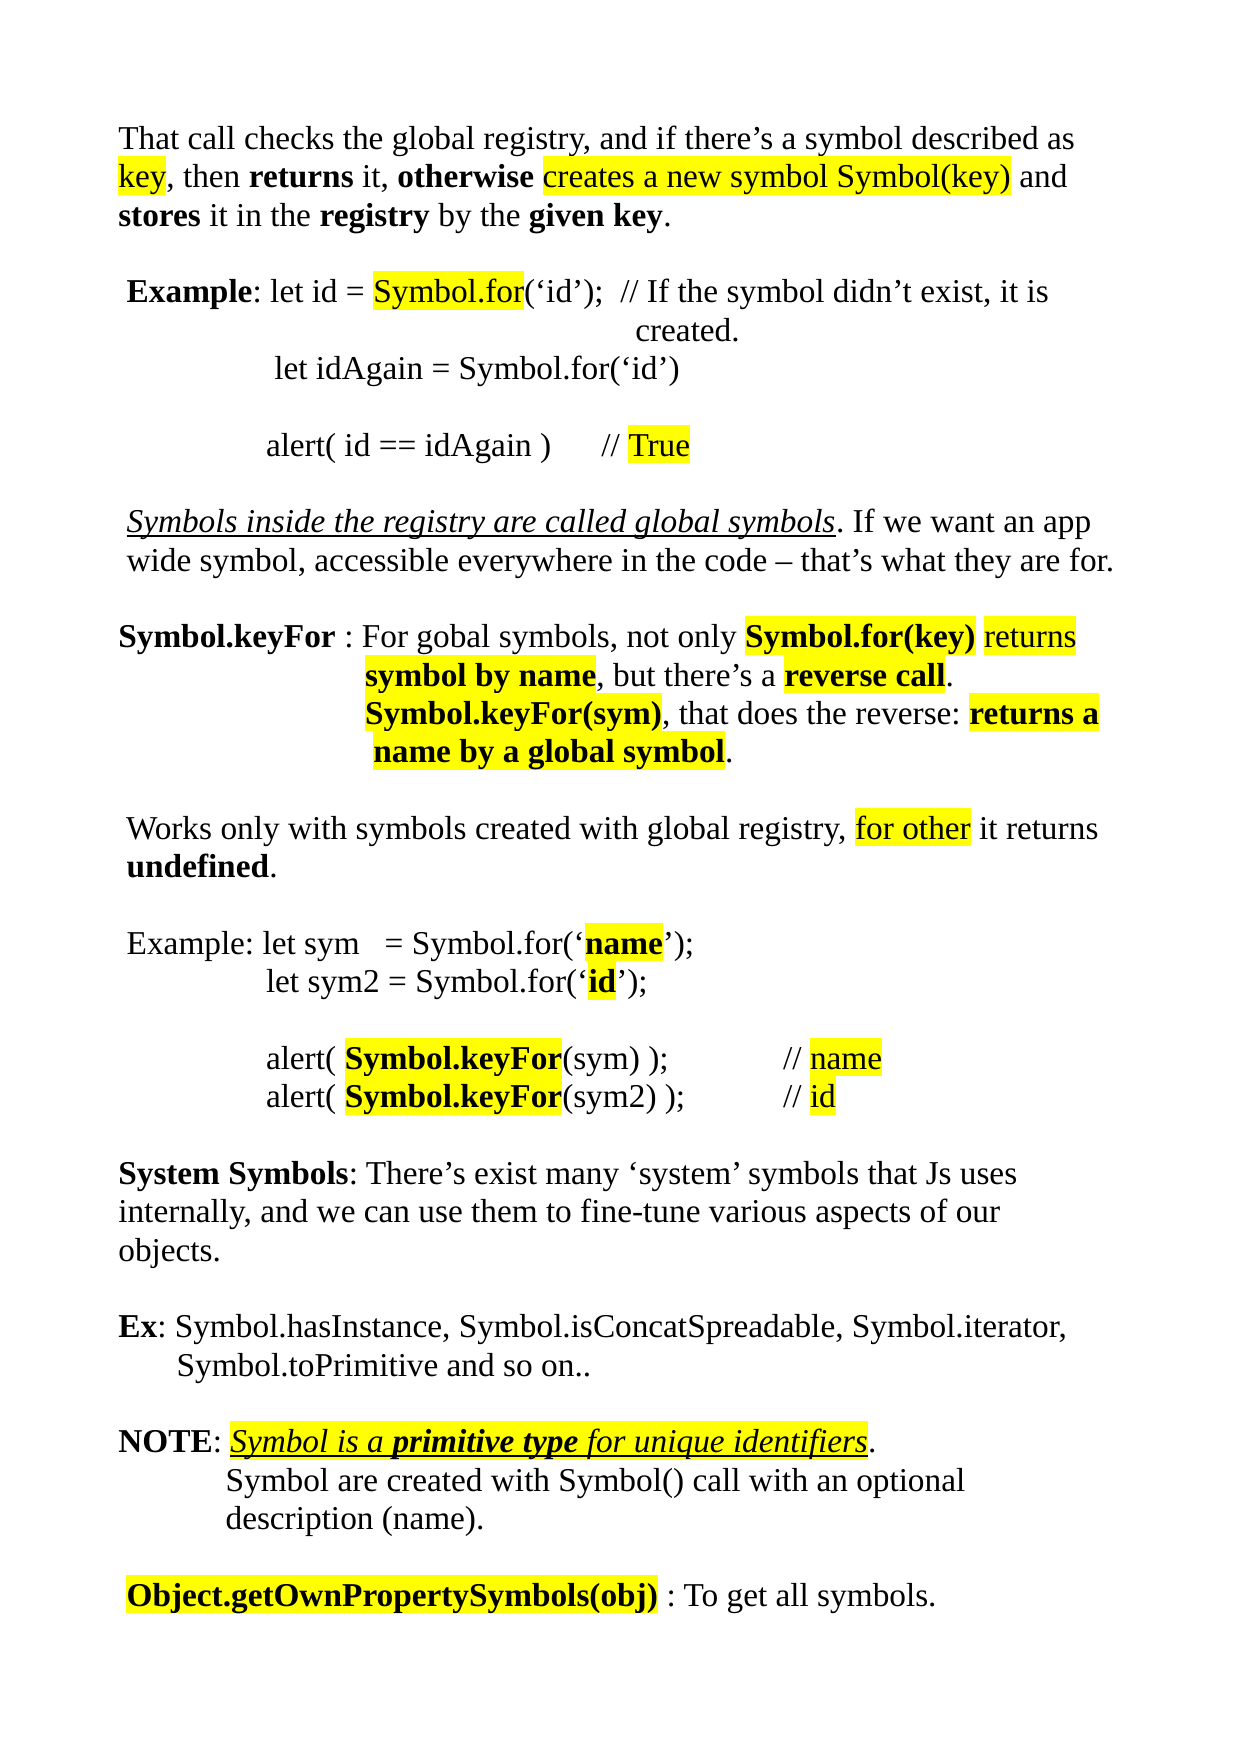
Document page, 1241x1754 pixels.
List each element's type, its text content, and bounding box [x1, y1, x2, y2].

text symbol by name, but there’s a reverse call. [118, 655, 1122, 693]
text description (name). [118, 1498, 1122, 1536]
text That call checks the global registry, and if there’s a symbol described as key, then returns it, otherwise creates a new symbol Symbol(key) and stores it in the registry by the given key. [118, 118, 1122, 233]
text Ex: Symbol.hasInstance, Symbol.isConcatSpreadable, Symbol.iterator, [118, 1306, 1122, 1345]
text Symbol.toPrimitive and so on.. [118, 1345, 1122, 1383]
text objects. [118, 1230, 1122, 1268]
text Symbol.keyFor(sym), that does the reverse: returns a [118, 693, 1122, 731]
text name by a global symbol. [118, 731, 1122, 770]
text alert( Symbol.keyFor(sym) ); // name [118, 1038, 1122, 1076]
text Example: let sym = Symbol.for(‘name’); [118, 923, 1122, 961]
text Symbols inside the registry are called global symbols. If we want an app [118, 501, 1122, 540]
text created. [118, 310, 1122, 348]
text Example: let id = Symbol.for(‘id’); // If the symbol didn’t exist, it is [118, 271, 1122, 310]
text Works only with symbols created with global registry, for other it returns [118, 808, 1122, 846]
text let sym2 = Symbol.for(‘id’); [118, 961, 1122, 1000]
text wide symbol, accessible everywhere in the code – that’s what they are for. [118, 540, 1122, 578]
text NOTE: Symbol is a primitive type for unique identifiers. [118, 1421, 1122, 1460]
text alert( Symbol.keyFor(sym2) ); // id [118, 1076, 1122, 1115]
text Object.getOwnPropertySymbols(obj) : To get all symbols. [118, 1575, 1122, 1613]
text undefined. [118, 846, 1122, 885]
text alert( id == idAgain ) // True [118, 425, 1122, 463]
text Symbol are created with Symbol() call with an optional [118, 1460, 1122, 1498]
text System Symbols: There’s exist many ‘system’ symbols that Js uses internally, and we can use them to fine-tune various aspects of our [118, 1153, 1122, 1230]
text let idAgain = Symbol.for(‘id’) [118, 348, 1122, 386]
text Symbol.keyFor : For gobal symbols, not only Symbol.for(key) returns [118, 616, 1122, 655]
